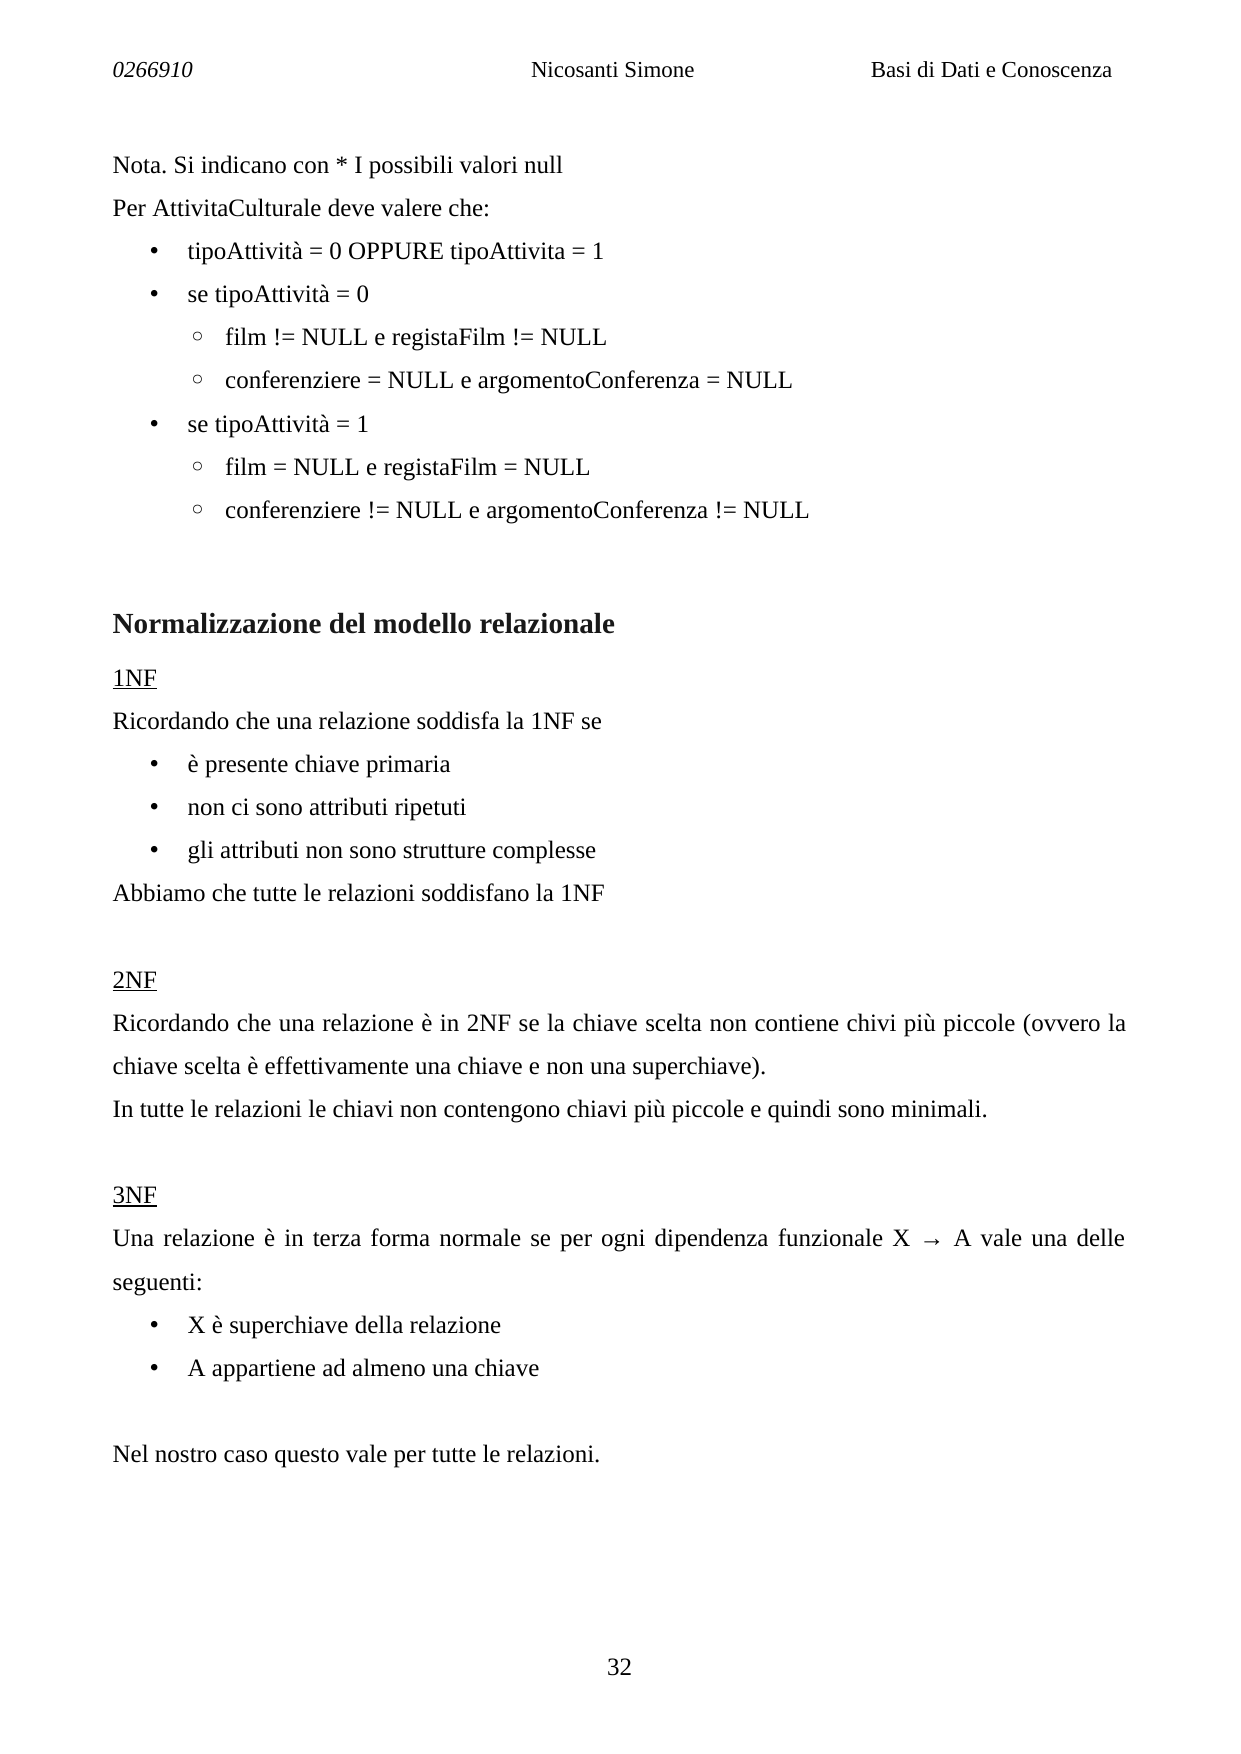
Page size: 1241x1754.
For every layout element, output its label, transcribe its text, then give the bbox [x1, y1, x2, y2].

list è presente chiave primaria [150, 749, 1128, 778]
text In tutte le relazioni le chiavi non contengono chiavi più piccole e quindi sono minimali. [112, 1094, 1128, 1123]
list tipoAttività = 0 OPPURE tipoAttivita = 1 [150, 236, 1128, 265]
list film = NULL e registaFilm = NULL [187, 452, 1128, 481]
list non ci sono attributi ripetuti [150, 792, 1128, 821]
text Ricordando che una relazione soddisfa la 1NF se [112, 706, 1128, 735]
list se tipoAttività = 0 [150, 279, 1128, 308]
list se tipoAttività = 1 [150, 409, 1128, 437]
text Ricordando che una relazione è in 2NF se la chiave scelta non contiene chivi più piccole (ovvero la chiave scelta è effettivamente una chiave e non una superchiave). [112, 1008, 1128, 1080]
text 3NF [112, 1180, 1128, 1209]
text Per AttivitaCulturale deve valere che: [112, 193, 1128, 222]
subtitle Normalizzazione del modello relazionale [112, 606, 1128, 640]
list A appartiene ad almeno una chiave [150, 1353, 1128, 1382]
list film != NULL e registaFilm != NULL [187, 322, 1128, 351]
list gli attributi non sono strutture complesse [150, 835, 1128, 864]
text Nel nostro caso questo vale per tutte le relazioni. [112, 1439, 1128, 1468]
list conferenziere != NULL e argomentoConferenza != NULL [187, 495, 1128, 524]
text Abbiamo che tutte le relazioni soddisfano la 1NF [112, 878, 1128, 907]
text 2NF [112, 965, 1128, 993]
list conferenziere = NULL e argomentoConferenza = NULL [187, 366, 1128, 394]
text Una relazione è in terza forma normale se per ogni dipendenza funzionale X → A vale una delle seguenti: [112, 1223, 1128, 1295]
list X è superchiave della relazione [150, 1310, 1128, 1338]
text 1NF [112, 663, 1128, 692]
text Nota. Si indicano con * I possibili valori null [112, 150, 1128, 179]
